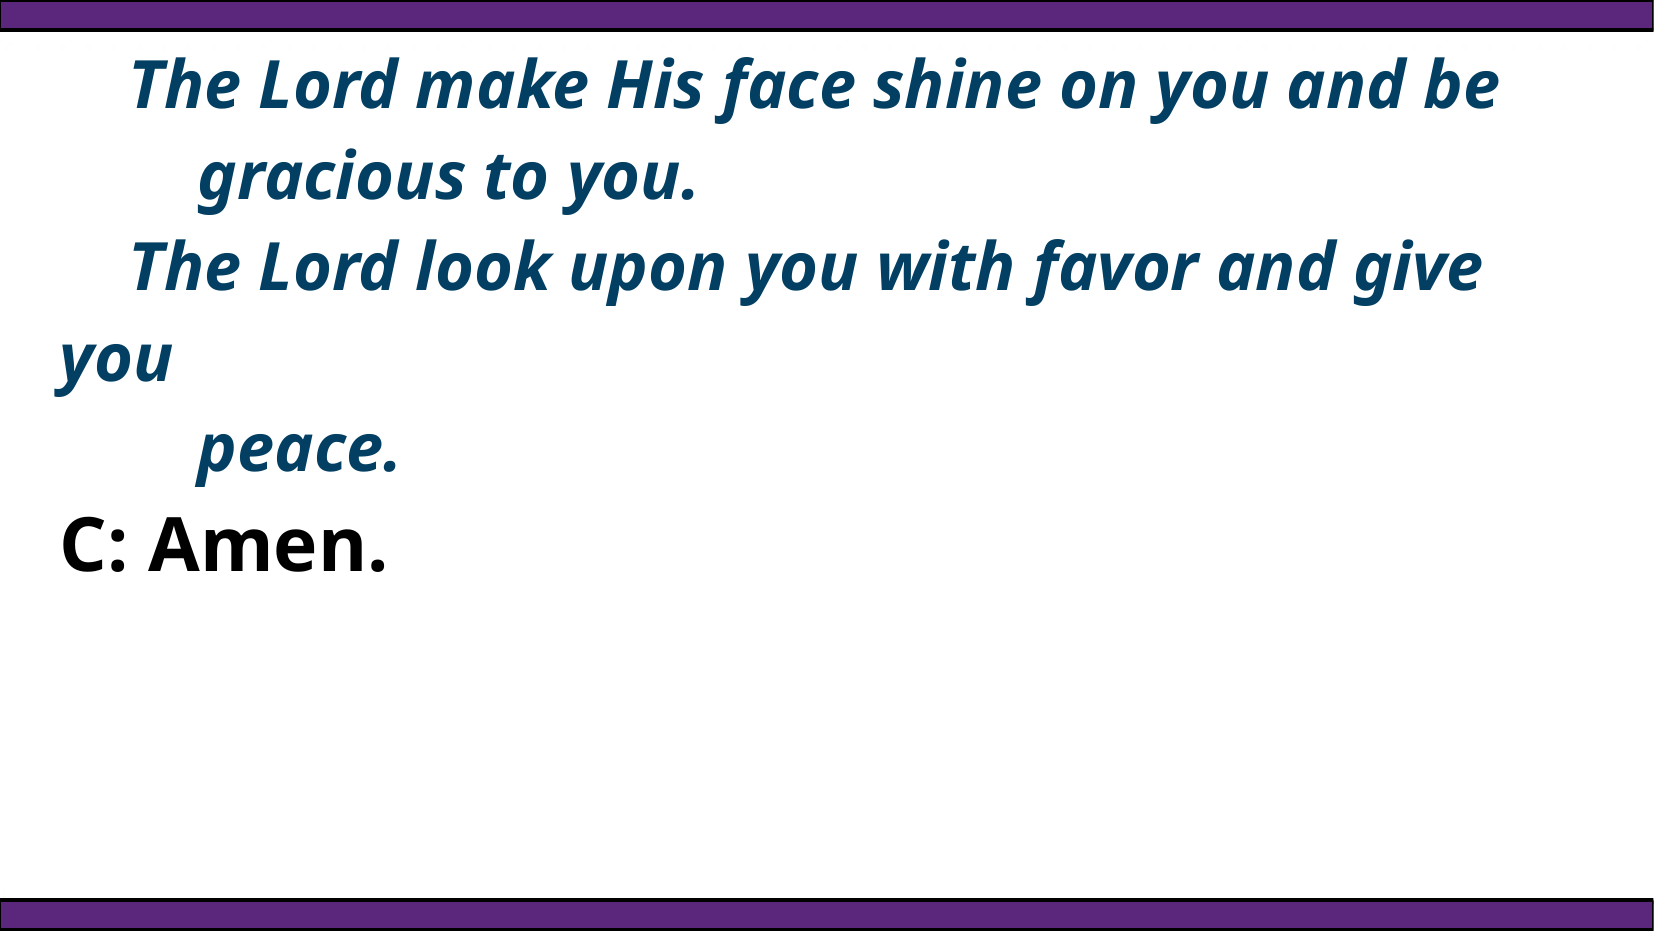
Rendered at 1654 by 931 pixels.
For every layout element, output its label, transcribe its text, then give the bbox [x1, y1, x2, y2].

text_box [0, 0, 1654, 31]
text_box [0, 900, 1654, 931]
text_box The Lord make His face shine on you and be gracious to you. The Lord look upon you with favor and give you peace. C: Amen. [45, 30, 1606, 500]
picture [0, 31, 1654, 900]
